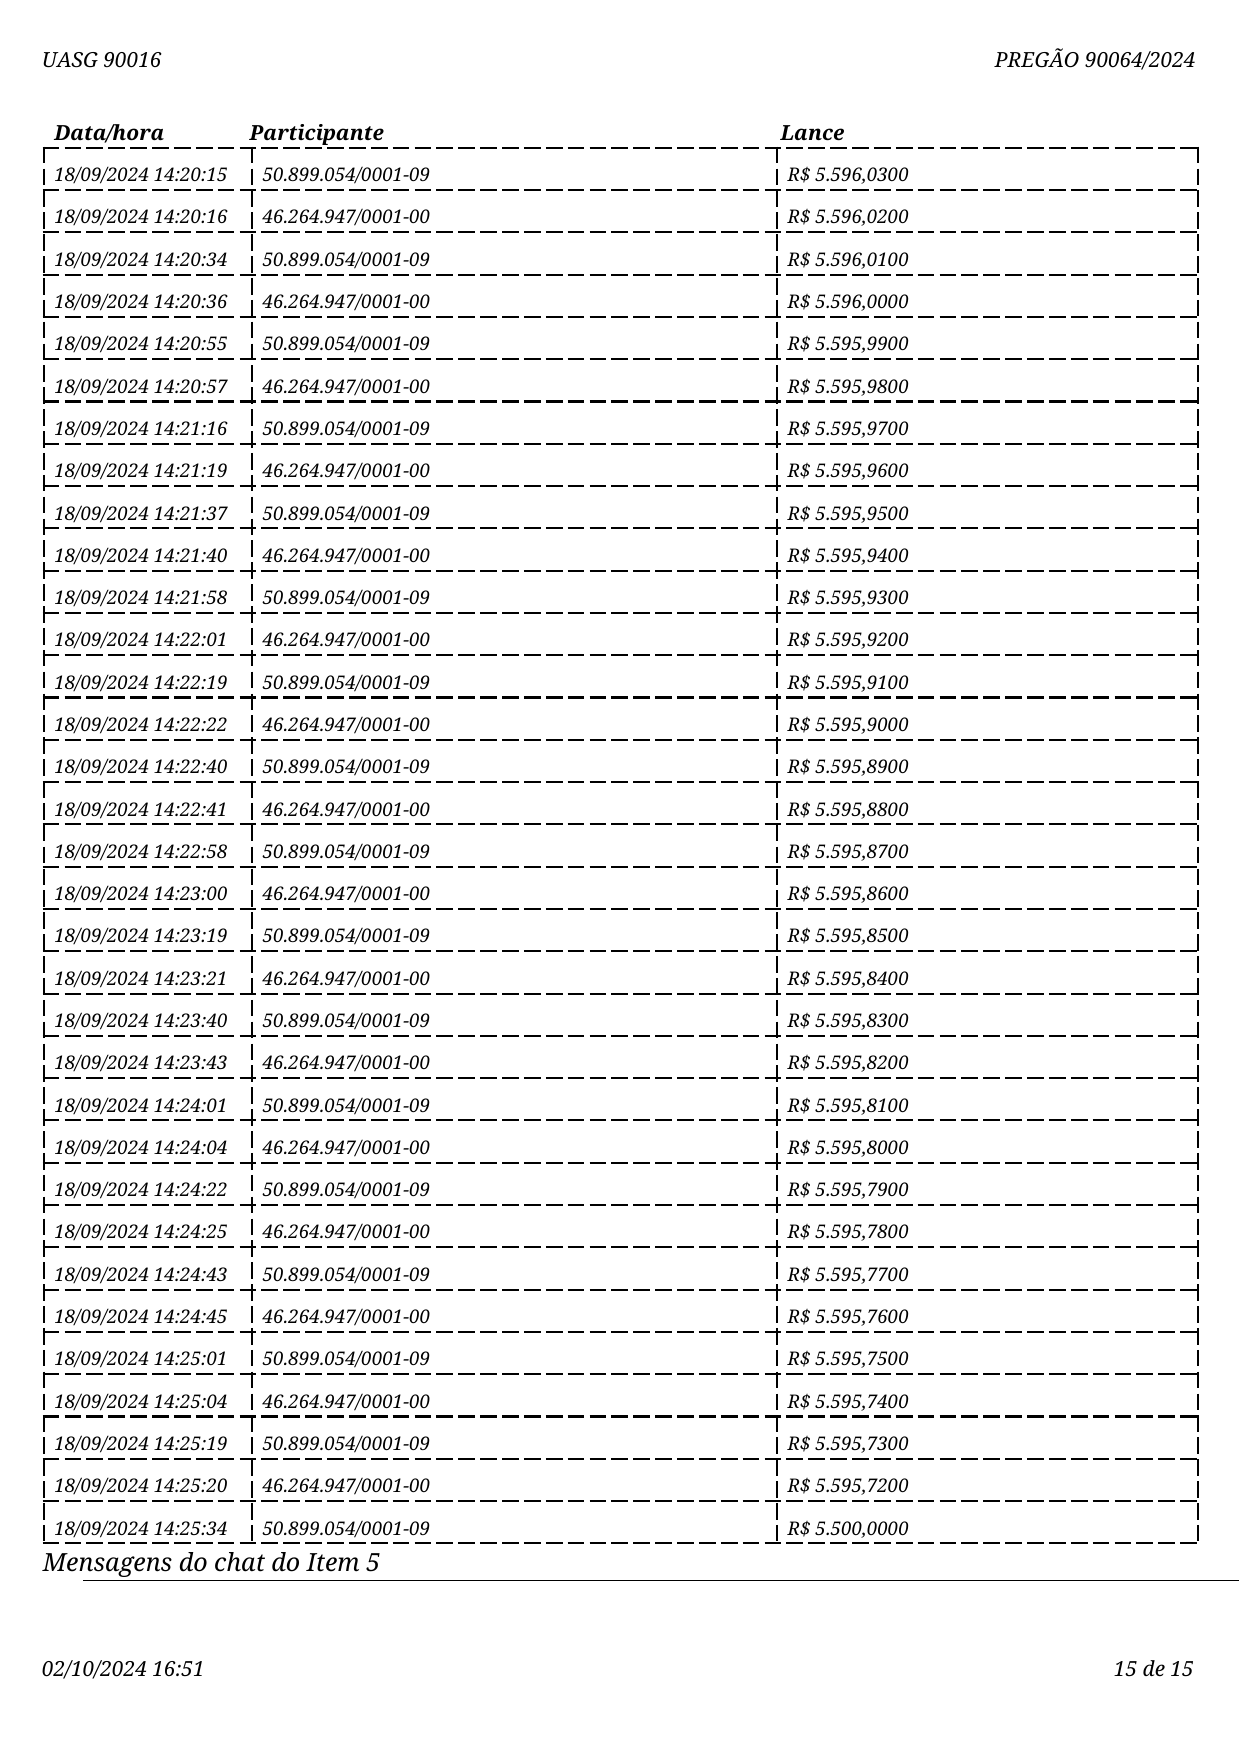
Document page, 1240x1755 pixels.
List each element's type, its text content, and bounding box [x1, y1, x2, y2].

table_cell R$ 5.595,8600 [777, 866, 1198, 908]
table_cell 18/09/2024 14:21:16 [44, 400, 252, 443]
table_cell 46.264.947/0001-00 [252, 1458, 777, 1500]
table_cell R$ 5.595,7900 [777, 1162, 1198, 1204]
table_cell R$ 5.595,8800 [777, 781, 1198, 823]
table_cell R$ 5.595,8400 [777, 950, 1198, 992]
subtitle Mensagens do chat do Item 5 [43, 1544, 1089, 1578]
table_cell 50.899.054/0001-09 [252, 1331, 777, 1373]
table_cell 46.264.947/0001-00 [252, 1373, 777, 1415]
table_cell R$ 5.595,8500 [777, 908, 1198, 950]
table_cell 46.264.947/0001-00 [252, 274, 777, 316]
table_cell R$ 5.596,0300 [777, 147, 1198, 189]
table_cell 46.264.947/0001-00 [252, 527, 777, 569]
table_cell R$ 5.595,8700 [777, 823, 1198, 866]
table_cell 18/09/2024 14:20:57 [44, 358, 252, 400]
table_cell 18/09/2024 14:22:41 [44, 781, 252, 823]
table_cell 18/09/2024 14:20:15 [44, 147, 252, 189]
table_cell 18/09/2024 14:20:55 [44, 316, 252, 358]
table_cell 18/09/2024 14:22:19 [44, 654, 252, 696]
table_cell 18/09/2024 14:24:01 [44, 1077, 252, 1119]
table_cell 18/09/2024 14:22:58 [44, 823, 252, 866]
table_cell R$ 5.595,7600 [777, 1289, 1198, 1331]
table_cell 18/09/2024 14:20:36 [44, 274, 252, 316]
table_cell 50.899.054/0001-09 [252, 570, 777, 612]
table_cell R$ 5.595,9500 [777, 485, 1198, 527]
table_cell R$ 5.595,8200 [777, 1035, 1198, 1077]
table_cell R$ 5.595,9600 [777, 443, 1198, 485]
table_cell R$ 5.596,0000 [777, 274, 1198, 316]
table_cell 46.264.947/0001-00 [252, 189, 777, 231]
table_cell 50.899.054/0001-09 [252, 147, 777, 189]
table_cell 46.264.947/0001-00 [252, 950, 777, 992]
table_cell 50.899.054/0001-09 [252, 1246, 777, 1288]
table_cell 18/09/2024 14:23:19 [44, 908, 252, 950]
table_cell 46.264.947/0001-00 [252, 443, 777, 485]
table_cell 46.264.947/0001-00 [252, 1119, 777, 1162]
table_cell 50.899.054/0001-09 [252, 654, 777, 696]
table_cell 46.264.947/0001-00 [252, 866, 777, 908]
table_cell 18/09/2024 14:23:40 [44, 993, 252, 1035]
table_cell R$ 5.595,9700 [777, 400, 1198, 443]
table_cell 18/09/2024 14:22:40 [44, 739, 252, 781]
table_cell R$ 5.595,7500 [777, 1331, 1198, 1373]
table_cell R$ 5.595,9100 [777, 654, 1198, 696]
table_cell R$ 5.595,8300 [777, 993, 1198, 1035]
table_cell 46.264.947/0001-00 [252, 1289, 777, 1331]
table_cell 18/09/2024 14:21:37 [44, 485, 252, 527]
table_cell R$ 5.595,7400 [777, 1373, 1198, 1415]
table_cell 50.899.054/0001-09 [252, 485, 777, 527]
table_cell R$ 5.595,9900 [777, 316, 1198, 358]
table_cell R$ 5.595,8000 [777, 1119, 1198, 1162]
table_cell 50.899.054/0001-09 [252, 823, 777, 866]
table_cell 18/09/2024 14:23:43 [44, 1035, 252, 1077]
table_cell 18/09/2024 14:20:34 [44, 231, 252, 273]
table_cell 18/09/2024 14:24:04 [44, 1119, 252, 1162]
table_cell R$ 5.595,9300 [777, 570, 1198, 612]
table_cell 18/09/2024 14:25:20 [44, 1458, 252, 1500]
table_cell 50.899.054/0001-09 [252, 1500, 777, 1542]
table_cell R$ 5.595,9800 [777, 358, 1198, 400]
table_cell 46.264.947/0001-00 [252, 781, 777, 823]
table_cell R$ 5.500,0000 [777, 1500, 1198, 1542]
table_cell R$ 5.596,0200 [777, 189, 1198, 231]
table_cell 50.899.054/0001-09 [252, 1077, 777, 1119]
table_cell 18/09/2024 14:21:58 [44, 570, 252, 612]
table_cell 18/09/2024 14:22:01 [44, 612, 252, 654]
table_cell 18/09/2024 14:23:00 [44, 866, 252, 908]
table_cell 50.899.054/0001-09 [252, 316, 777, 358]
table_cell 18/09/2024 14:21:40 [44, 527, 252, 569]
table_cell 18/09/2024 14:20:16 [44, 189, 252, 231]
table_cell R$ 5.596,0100 [777, 231, 1198, 273]
table_cell R$ 5.595,8100 [777, 1077, 1198, 1119]
table_cell 18/09/2024 14:24:22 [44, 1162, 252, 1204]
table_cell 18/09/2024 14:24:25 [44, 1204, 252, 1246]
table_cell R$ 5.595,9200 [777, 612, 1198, 654]
table_cell 18/09/2024 14:23:21 [44, 950, 252, 992]
table_cell 50.899.054/0001-09 [252, 739, 777, 781]
table_cell 18/09/2024 14:24:45 [44, 1289, 252, 1331]
table_cell 46.264.947/0001-00 [252, 1035, 777, 1077]
table_cell R$ 5.595,9400 [777, 527, 1198, 569]
table_cell 50.899.054/0001-09 [252, 1415, 777, 1458]
table_cell 46.264.947/0001-00 [252, 612, 777, 654]
table_cell R$ 5.595,9000 [777, 696, 1198, 739]
table_cell 18/09/2024 14:25:19 [44, 1415, 252, 1458]
table_cell 18/09/2024 14:21:19 [44, 443, 252, 485]
table_cell 50.899.054/0001-09 [252, 400, 777, 443]
table_cell R$ 5.595,7300 [777, 1415, 1198, 1458]
table_cell 18/09/2024 14:22:22 [44, 696, 252, 739]
table_cell R$ 5.595,7800 [777, 1204, 1198, 1246]
table_cell 18/09/2024 14:25:01 [44, 1331, 252, 1373]
table_cell R$ 5.595,7200 [777, 1458, 1198, 1500]
table_cell R$ 5.595,7700 [777, 1246, 1198, 1288]
table_cell 50.899.054/0001-09 [252, 1162, 777, 1204]
table_cell 50.899.054/0001-09 [252, 908, 777, 950]
table_cell R$ 5.595,8900 [777, 739, 1198, 781]
table_cell 18/09/2024 14:24:43 [44, 1246, 252, 1288]
table_cell 46.264.947/0001-00 [252, 696, 777, 739]
table_cell 46.264.947/0001-00 [252, 1204, 777, 1246]
table_cell 50.899.054/0001-09 [252, 231, 777, 273]
table_cell 18/09/2024 14:25:34 [44, 1500, 252, 1542]
table_cell 50.899.054/0001-09 [252, 993, 777, 1035]
table_cell 46.264.947/0001-00 [252, 358, 777, 400]
table_cell 18/09/2024 14:25:04 [44, 1373, 252, 1415]
